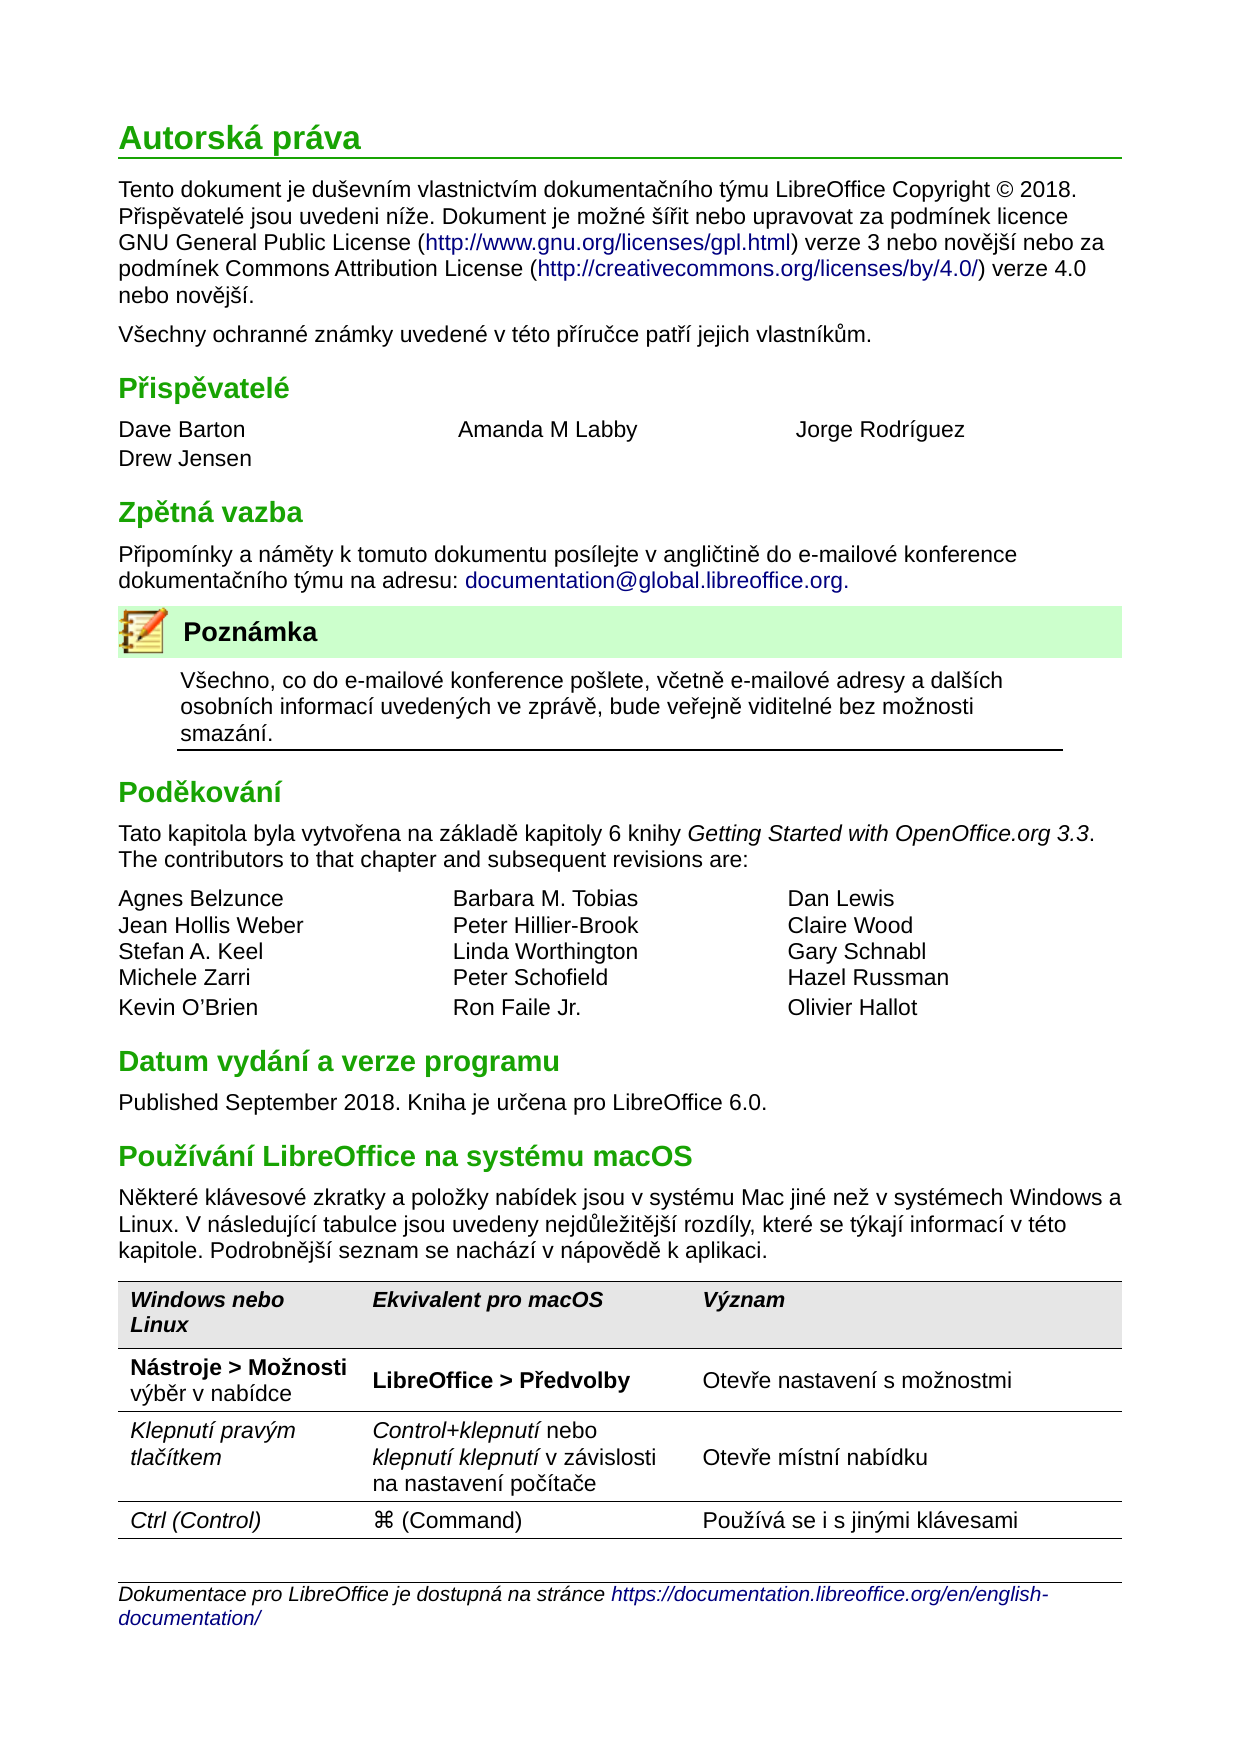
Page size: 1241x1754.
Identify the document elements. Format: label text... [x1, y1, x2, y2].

table_cell Drew Jensen [118, 445, 458, 472]
text Tento dokument je duševním vlastnictvím dokumentačního týmu LibreOffice Copyright © 2018. Přispěvatelé jsou uvedeni níže. Dokument je možné šířit nebo upravovat za podmínek licence GNU General Public License (http://www.gnu.org/licenses/gpl.html) verze 3 nebo novější nebo za podmínek Commons Attribution License (http://creativecommons.org/licenses/by/4.0/) verze 4.0 nebo novější. [118, 176, 1122, 308]
table_cell Ron Faile Jr. [453, 994, 787, 1020]
table_cell ⌘ (Command) [360, 1502, 690, 1538]
table_cell Nástroje > Možnosti výběr v nabídce [118, 1349, 360, 1411]
table_header Dave Barton [118, 416, 458, 445]
table_cell Kevin O’Brien [118, 994, 453, 1020]
table_cell Klepnutí pravým tlačítkem [118, 1412, 360, 1501]
table_cell Hazel Russman [788, 964, 1122, 994]
table_cell Používá se i s jinými klávesami [690, 1502, 1122, 1538]
table_cell Michele Zarri [118, 964, 453, 994]
text Připomínky a náměty k tomuto dokumentu posílejte v angličtině do e-mailové konference dokumentačního týmu na adresu: documentation@global.libreoffice.org. [118, 541, 1122, 593]
table_cell Otevře místní nabídku [690, 1412, 1122, 1501]
table_cell Otevře nastavení s možnostmi [690, 1349, 1122, 1411]
table_cell Olivier Hallot [788, 994, 1122, 1020]
table_cell Jean Hollis Weber [118, 912, 453, 938]
table_header Agnes Belzunce [118, 885, 453, 912]
subtitle Autorská práva [118, 118, 1122, 157]
table_cell Control+klepnutí nebo klepnutí klepnutí v závislosti na nastavení počítače [360, 1412, 690, 1501]
table_cell Ctrl (Control) [118, 1502, 360, 1538]
picture [119, 606, 170, 657]
table_header Význam [690, 1282, 1122, 1348]
table_cell Peter Hillier-Brook [453, 912, 787, 938]
subtitle Datum vydání a verze programu [118, 1044, 1122, 1077]
table_header Barbara M. Tobias [453, 885, 787, 912]
table_cell [458, 445, 789, 472]
table_header Ekvivalent pro macOS [360, 1282, 690, 1348]
table_cell [789, 445, 1122, 472]
table_header Jorge Rodríguez [789, 416, 1122, 445]
table_cell Peter Schofield [453, 964, 787, 994]
table_cell Linda Worthington [453, 938, 787, 964]
text Všechno, co do e-mailové konference pošlete, včetně e-mailové adresy a dalších osobních informací uvedených ve zprávě, bude veřejně viditelné bez možnosti smazání. [177, 664, 1063, 749]
table_header Dan Lewis [788, 885, 1122, 912]
text Published September 2018. Kniha je určena pro LibreOffice 6.0. [118, 1089, 1122, 1115]
table_cell Stefan A. Keel [118, 938, 453, 964]
subtitle Poděkování [118, 775, 1122, 808]
subtitle Používání LibreOffice na systému macOS [118, 1139, 1122, 1172]
table_header Windows nebo Linux [118, 1282, 360, 1348]
subtitle Poznámka [118, 606, 1122, 658]
subtitle Zpětná vazba [118, 495, 1122, 529]
text Všechny ochranné známky uvedené v této příručce patří jejich vlastníkům. [118, 321, 1122, 347]
table_cell Gary Schnabl [788, 938, 1122, 964]
table_cell Claire Wood [788, 912, 1122, 938]
text Některé klávesové zkratky a položky nabídek jsou v systému Mac jiné než v systémech Windows a Linux. V následující tabulce jsou uvedeny nejdůležitější rozdíly, které se týkají informací v této kapitole. Podrobnější seznam se nachází v nápovědě k aplikaci. [118, 1184, 1122, 1263]
table_cell LibreOffice > Předvolby [360, 1349, 690, 1411]
text Tato kapitola byla vytvořena na základě kapitoly 6 knihy Getting Started with OpenOffice.org 3.3. The contributors to that chapter and subsequent revisions are: [118, 820, 1122, 873]
subtitle Přispěvatelé [118, 371, 1122, 404]
table_header Amanda M Labby [458, 416, 789, 445]
